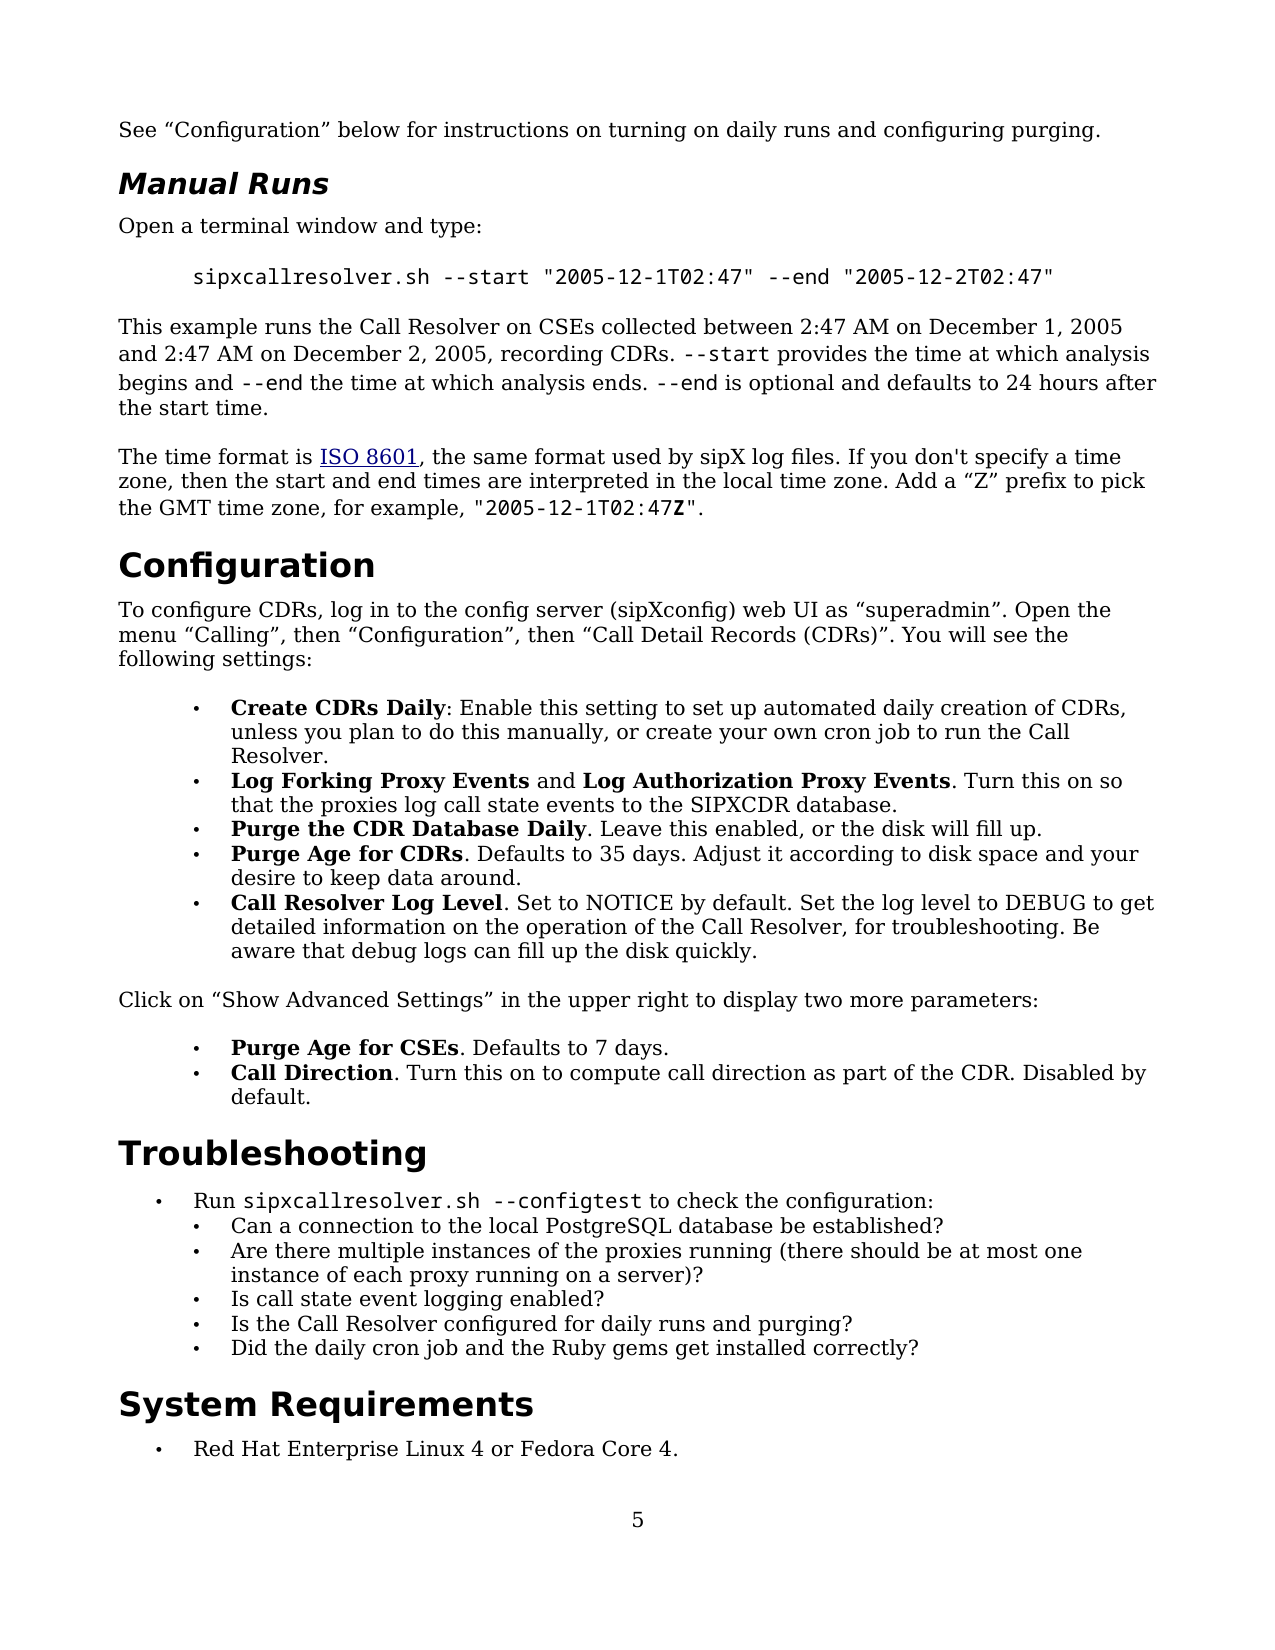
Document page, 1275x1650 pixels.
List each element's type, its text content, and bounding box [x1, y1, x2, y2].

list Did the daily cron job and the Ruby gems get installed correctly? [193, 1336, 1157, 1360]
list Call Direction. Turn this on to compute call direction as part of the CDR. Disabled by default. [193, 1061, 1157, 1109]
subtitle Configuration [118, 547, 1157, 586]
list Is the Call Resolver configured for daily runs and purging? [193, 1312, 1157, 1336]
subtitle Troubleshooting [118, 1134, 1157, 1173]
text See “Configuration” below for instructions on turning on daily runs and configuring purging. [118, 118, 1157, 142]
list Purge Age for CDRs. Defaults to 35 days. Adjust it according to disk space and your desire to keep data around. [193, 842, 1157, 890]
list Purge Age for CSEs. Defaults to 7 days. [193, 1036, 1157, 1061]
subtitle Manual Runs [118, 167, 1157, 201]
text This example runs the Call Resolver on CSEs collected between 2:47 AM on December 1, 2005 and 2:47 AM on December 2, 2005, recording CDRs. --start provides the time at which analysis begins and --end the time at which analysis ends. --end is optional and defaults to 24 hours after the start time. [118, 315, 1157, 421]
list Call Resolver Log Level. Set to NOTICE by default. Set the log level to DEBUG to get detailed information on the operation of the Call Resolver, for troubleshooting. Be aware that debug logs can fill up the disk quickly. [193, 890, 1157, 963]
list Is call state event logging enabled? [193, 1287, 1157, 1312]
list Run sipxcallresolver.sh --configtest to check the configuration: [156, 1186, 1157, 1214]
text Open a terminal window and type: [118, 214, 1157, 238]
list Purge the CDR Database Daily. Leave this enabled, or the disk will fill up. [193, 817, 1157, 842]
text sipxcallresolver.sh --start "2005-12-1T02:47" --end "2005-12-2T02:47" [192, 262, 1157, 291]
text The time format is ISO 8601, the same format used by sipX log files. If you don't specify a time zone, then the start and end times are interpreted in the local time zone. Add a “Z” prefix to pick the GMT time zone, for example, "2005-12-1T02:47Z". [118, 445, 1157, 522]
subtitle System Requirements [118, 1385, 1157, 1424]
list Red Hat Enterprise Linux 4 or Fedora Core 4. [156, 1437, 1157, 1461]
list Are there multiple instances of the proxies running (there should be at most one instance of each proxy running on a server)? [193, 1239, 1157, 1287]
list Log Forking Proxy Events and Log Authorization Proxy Events. Turn this on so that the proxies log call state events to the SIPXCDR database. [193, 768, 1157, 817]
text To configure CDRs, log in to the config server (sipXconfig) web UI as “superadmin”. Open the menu “Calling”, then “Configuration”, then “Call Detail Records (CDRs)”. You will see the following settings: [118, 598, 1157, 671]
text Click on “Show Advanced Settings” in the upper right to display two more parameters: [118, 988, 1157, 1012]
list Create CDRs Daily: Enable this setting to set up automated daily creation of CDRs, unless you plan to do this manually, or create your own cron job to run the Call Resolver. [193, 695, 1157, 768]
list Can a connection to the local PostgreSQL database be established? [193, 1214, 1157, 1239]
